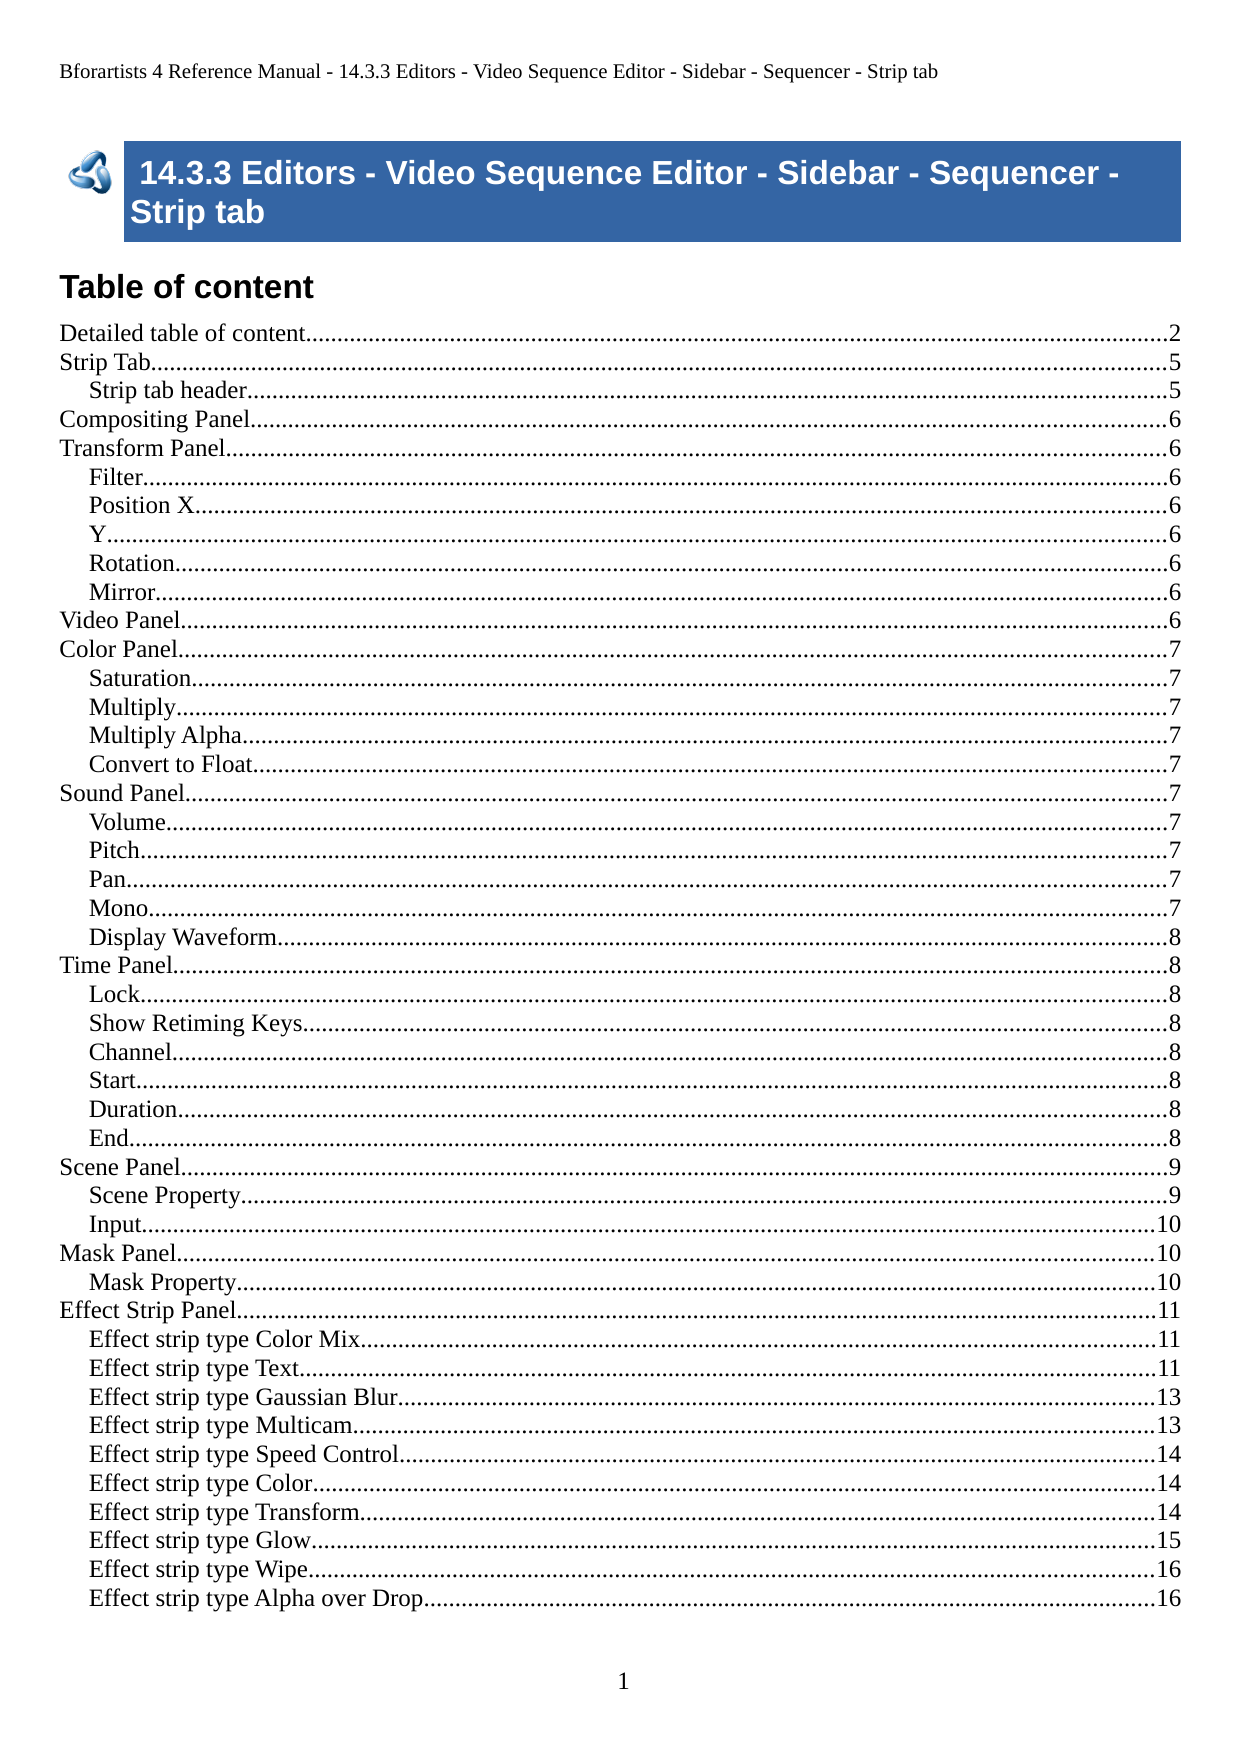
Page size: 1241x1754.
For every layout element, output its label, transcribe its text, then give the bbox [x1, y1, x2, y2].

text Effect strip type Color Mix 11 [88, 1324, 1181, 1353]
table_header 14.3.3 Editors - Video Sequence Editor - Sidebar - Sequencer - Strip tab [124, 141, 1181, 242]
text Color Panel 7 [59, 634, 1181, 663]
text Show Retiming Keys 8 [88, 1008, 1181, 1037]
text Start 8 [88, 1065, 1181, 1094]
text Input 10 [88, 1209, 1181, 1238]
subtitle Table of content [59, 267, 1181, 305]
text Effect strip type Transform 14 [88, 1497, 1181, 1525]
text Strip tab header 5 [88, 375, 1181, 404]
text Effect strip type Alpha over Drop 16 [88, 1583, 1181, 1612]
text Saturation 7 [88, 663, 1181, 692]
text Volume 7 [88, 807, 1181, 835]
text Transform Panel 6 [59, 433, 1181, 462]
text Video Panel 6 [59, 605, 1181, 634]
text Pan 7 [88, 864, 1181, 893]
text Scene Panel 9 [59, 1152, 1181, 1180]
text Mask Panel 10 [59, 1238, 1181, 1267]
picture [65, 147, 114, 197]
text Effect strip type Wipe 16 [88, 1554, 1181, 1583]
text Effect Strip Panel 11 [59, 1295, 1181, 1324]
text Filter 6 [88, 462, 1181, 490]
text Multiply 7 [88, 692, 1181, 720]
text Rotation 6 [88, 548, 1181, 577]
text Time Panel 8 [59, 950, 1181, 979]
text Mono 7 [88, 893, 1181, 922]
text Detailed table of content 2 [59, 318, 1181, 347]
text Multiply Alpha 7 [88, 720, 1181, 749]
text Effect strip type Multicam 13 [88, 1410, 1181, 1439]
text Sound Panel 7 [59, 778, 1181, 807]
text Duration 8 [88, 1094, 1181, 1123]
text Effect strip type Glow 15 [88, 1525, 1181, 1554]
text Position X 6 [88, 490, 1181, 519]
text Convert to Float 7 [88, 749, 1181, 778]
text Effect strip type Text 11 [88, 1353, 1181, 1382]
text Mirror 6 [88, 577, 1181, 605]
text Compositing Panel 6 [59, 404, 1181, 433]
table_header [59, 141, 124, 242]
text Mask Property 10 [88, 1267, 1181, 1295]
text Effect strip type Speed Control 14 [88, 1439, 1181, 1468]
text Display Waveform 8 [88, 922, 1181, 950]
text Scene Property 9 [88, 1180, 1181, 1209]
text Effect strip type Color 14 [88, 1468, 1181, 1497]
text End 8 [88, 1123, 1181, 1152]
text Lock 8 [88, 979, 1181, 1008]
text Pitch 7 [88, 835, 1181, 864]
text Strip Tab 5 [59, 347, 1181, 375]
text Y 6 [88, 519, 1181, 548]
text Effect strip type Gaussian Blur 13 [88, 1382, 1181, 1410]
text Channel 8 [88, 1037, 1181, 1065]
